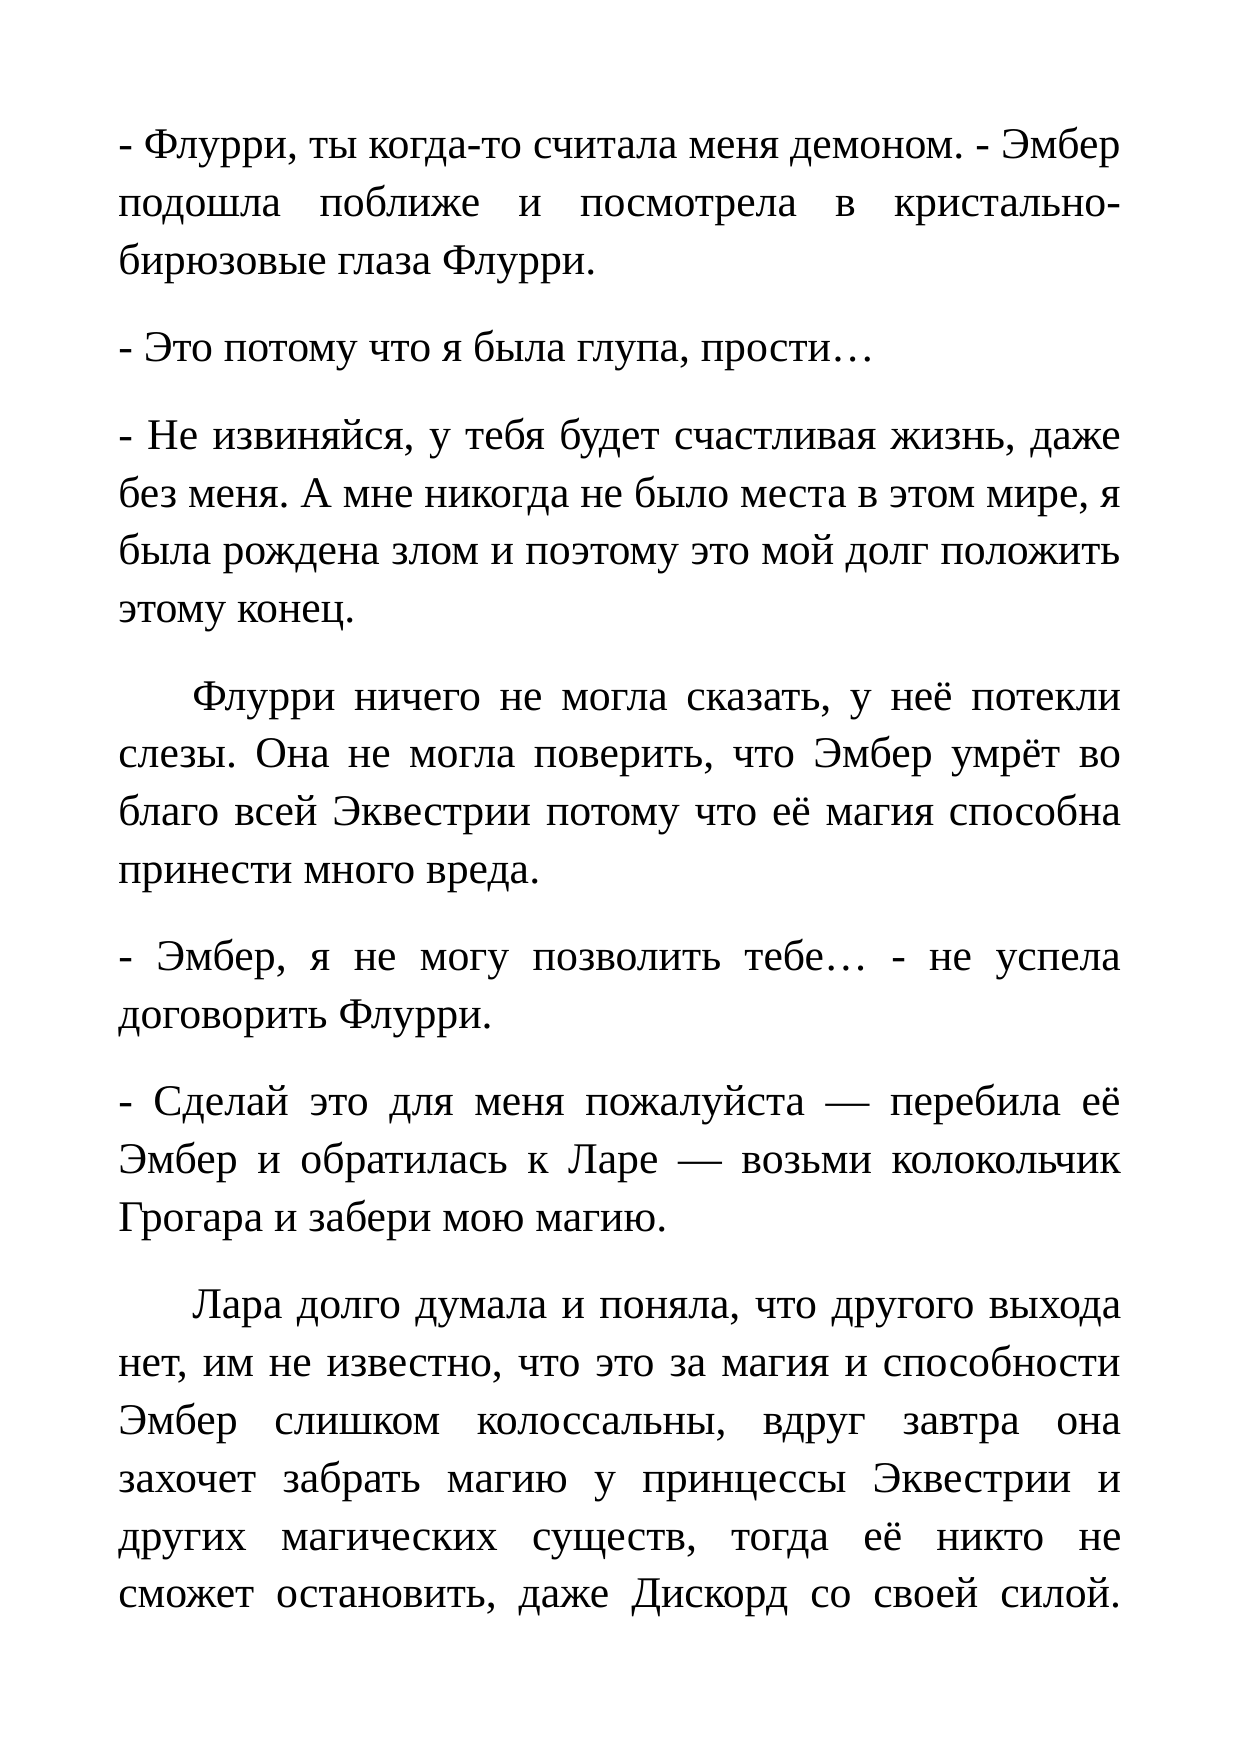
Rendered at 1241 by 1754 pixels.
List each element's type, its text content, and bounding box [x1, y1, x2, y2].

text - Эмбер, я не могу позволить тебе… - не успела договорить Флурри. [118, 930, 1122, 1038]
text - Не извиняйся, у тебя будет счастливая жизнь, даже без меня. А мне никогда не было места в этом мире, я была рождена злом и поэтому это мой долг положить этому конец. [118, 408, 1122, 632]
text Лара долго думала и поняла, что другого выхода нет, им не известно, что это за магия и способности Эмбер слишком колоссальны, вдруг завтра она захочет забрать магию у принцессы Эквестрии и других магических существ, тогда её никто не сможет остановить, даже Дискорд со своей силой. [118, 1278, 1122, 1617]
text - Флурри, ты когда-то считала меня демоном. - Эмбер подошла поближе и посмотрела в кристально-бирюзовые глаза Флурри. [118, 118, 1122, 284]
text - Это потому что я была глупа, прости… [118, 321, 1122, 371]
text Флурри ничего не могла сказать, у неё потекли слезы. Она не могла поверить, что Эмбер умрёт во благо всей Эквестрии потому что её магия способна принести много вреда. [118, 669, 1122, 893]
text - Сделай это для меня пожалуйста — перебила её Эмбер и обратилась к Ларе — возьми колокольчик Грогара и забери мою магию. [118, 1075, 1122, 1241]
